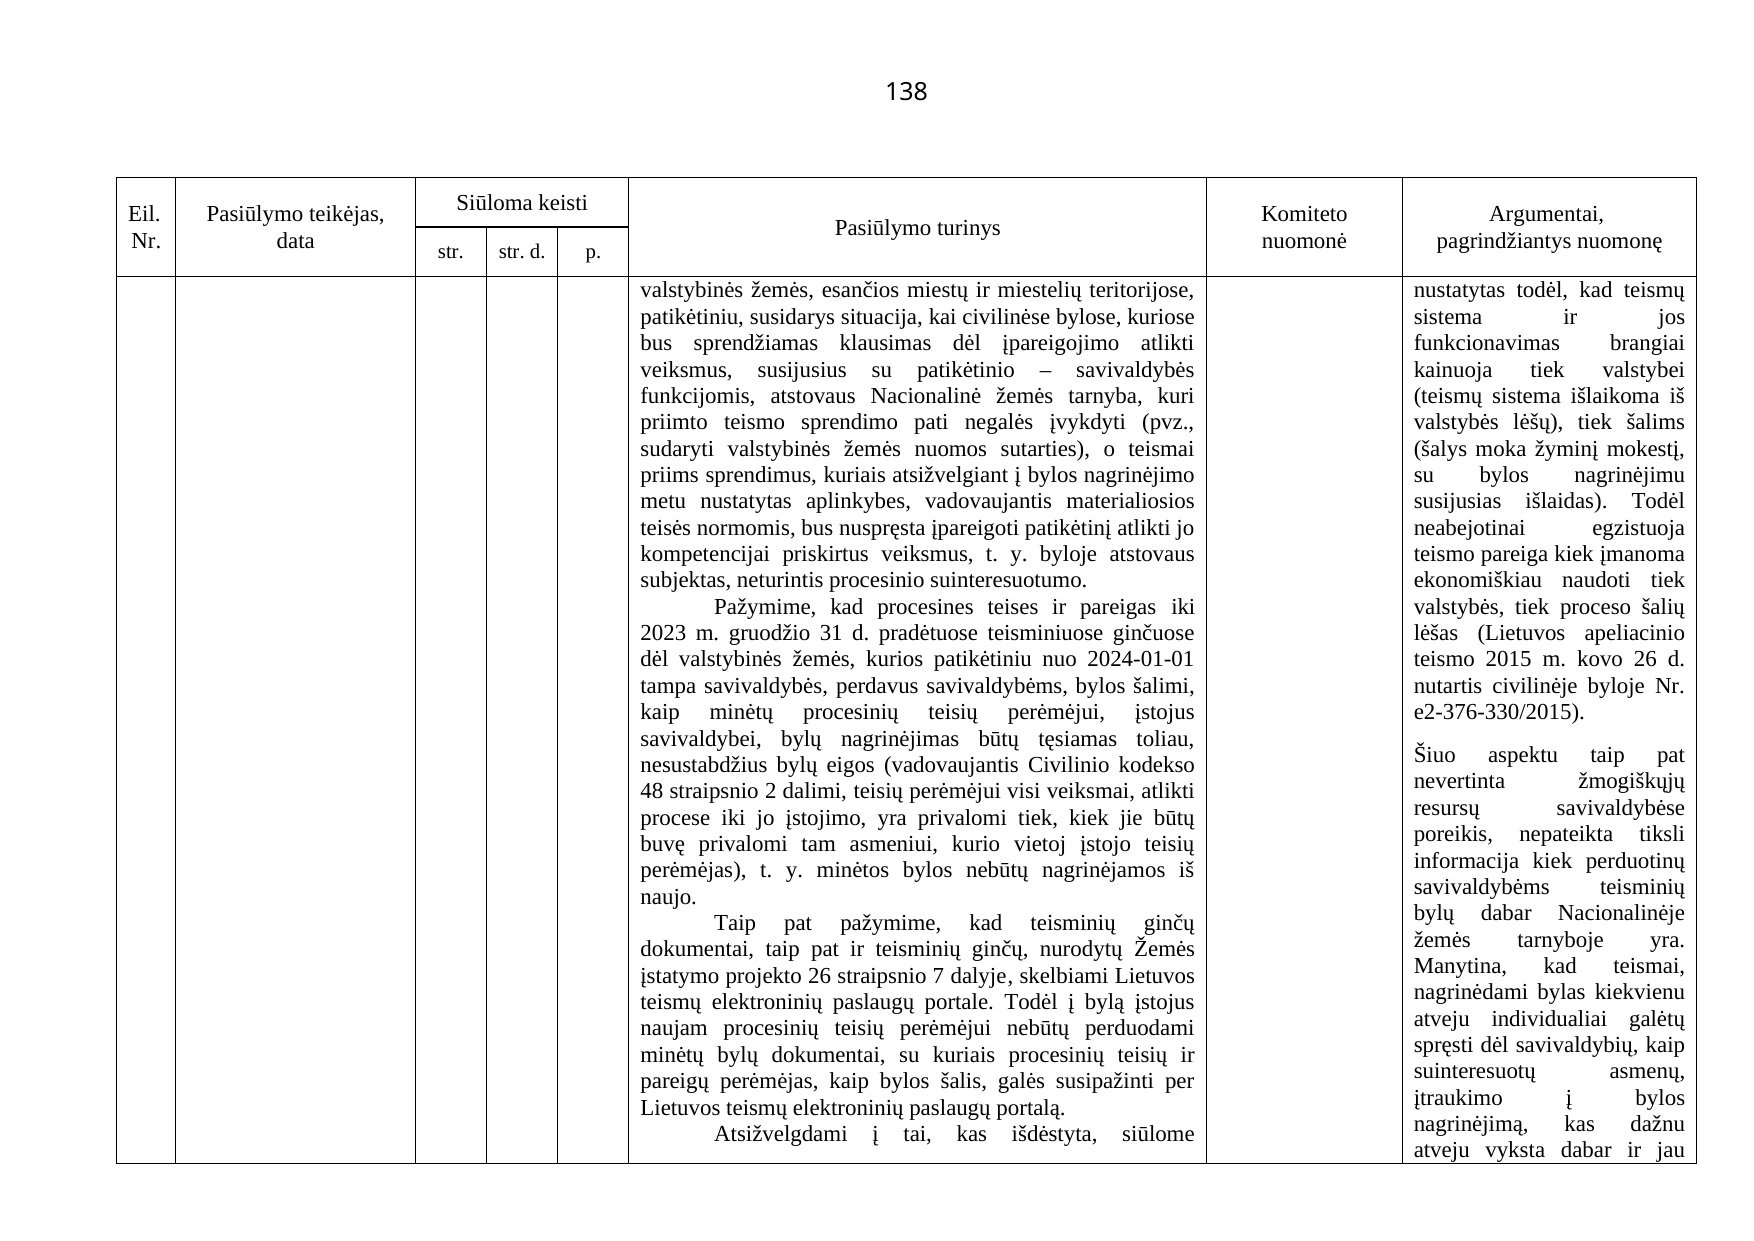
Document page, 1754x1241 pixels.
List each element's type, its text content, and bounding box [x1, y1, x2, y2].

table_cell [558, 277, 628, 1163]
table_cell p. [558, 228, 628, 276]
table_cell str. d. [487, 228, 557, 276]
table_cell [487, 277, 557, 1163]
table_header Siūloma keisti [416, 178, 628, 226]
table_header Argumentai, pagrindžiantys nuomonę [1403, 178, 1696, 276]
table_cell [176, 277, 415, 1163]
table_header Pasiūlymo teikėjas, data [176, 178, 415, 276]
table_cell nustatytas todėl, kad teismų sistema ir jos funkcionavimas brangiai kainuoja tiek valstybei (teismų sistema išlaikoma iš valstybės lėšų), tiek šalims (šalys moka žyminį mokestį, su bylos nagrinėjimu susijusias išlaidas). Todėl neabejotinai egzistuoja teismo pareiga kiek įmanoma ekonomiškiau naudoti tiek valstybės, tiek proceso šalių lėšas (Lietuvos apeliacinio teismo 2015 m. kovo 26 d. nutartis civilinėje byloje Nr. e2-376-330/2015). Šiuo aspektu taip pat nevertinta žmogiškųjų resursų savivaldybėse poreikis, nepateikta tiksli informacija kiek perduotinų savivaldybėms teisminių bylų dabar Nacionalinėje žemės tarnyboje yra. Manytina, kad teismai, nagrinėdami bylas kiekvienu atveju individualiai galėtų spręsti dėl savivaldybių, kaip suinteresuotų asmenų, įtraukimo į bylos nagrinėjimą, kas dažnu atveju vyksta dabar ir jau [1403, 277, 1696, 1163]
table_header Komiteto nuomonė [1207, 178, 1402, 276]
table_cell valstybinės žemės, esančios miestų ir miestelių teritorijose, patikėtiniu, susidarys situacija, kai civilinėse bylose, kuriose bus sprendžiamas klausimas dėl įpareigojimo atlikti veiksmus, susijusius su patikėtinio – savivaldybės funkcijomis, atstovaus Nacionalinė žemės tarnyba, kuri priimto teismo sprendimo pati negalės įvykdyti (pvz., sudaryti valstybinės žemės nuomos sutarties), o teismai priims sprendimus, kuriais atsižvelgiant į bylos nagrinėjimo metu nustatytas aplinkybes, vadovaujantis materialiosios teisės normomis, bus nuspręsta įpareigoti patikėtinį atlikti jo kompetencijai priskirtus veiksmus, t. y. byloje atstovaus subjektas, neturintis procesinio suinteresuotumo. Pažymime, kad procesines teises ir pareigas iki 2023 m. gruodžio 31 d. pradėtuose teisminiuose ginčuose dėl valstybinės žemės, kurios patikėtiniu nuo 2024-01-01 tampa savivaldybės, perdavus savivaldybėms, bylos šalimi, kaip minėtų procesinių teisių perėmėjui, įstojus savivaldybei, bylų nagrinėjimas būtų tęsiamas toliau, nesustabdžius bylų eigos (vadovaujantis Civilinio kodekso 48 straipsnio 2 dalimi, teisių perėmėjui visi veiksmai, atlikti procese iki jo įstojimo, yra privalomi tiek, kiek jie būtų buvę privalomi tam asmeniui, kurio vietoj įstojo teisių perėmėjas), t. y. minėtos bylos nebūtų nagrinėjamos iš naujo. Taip pat pažymime, kad teisminių ginčų dokumentai, taip pat ir teisminių ginčų, nurodytų Žemės įstatymo projekto 26 straipsnio 7 dalyje, skelbiami Lietuvos teismų elektroninių paslaugų portale. Todėl į bylą įstojus naujam procesinių teisių perėmėjui nebūtų perduodami minėtų bylų dokumentai, su kuriais procesinių teisių ir pareigų perėmėjas, kaip bylos šalis, galės susipažinti per Lietuvos teismų elektroninių paslaugų portalą. Atsižvelgdami į tai, kas išdėstyta, siūlome [629, 277, 1206, 1163]
table_cell [1207, 277, 1402, 1163]
table_header Pasiūlymo turinys [629, 178, 1206, 276]
table_cell [416, 277, 486, 1163]
table_cell [117, 277, 175, 1163]
table_cell str. [416, 228, 486, 276]
table_header Eil. Nr. [117, 178, 175, 276]
